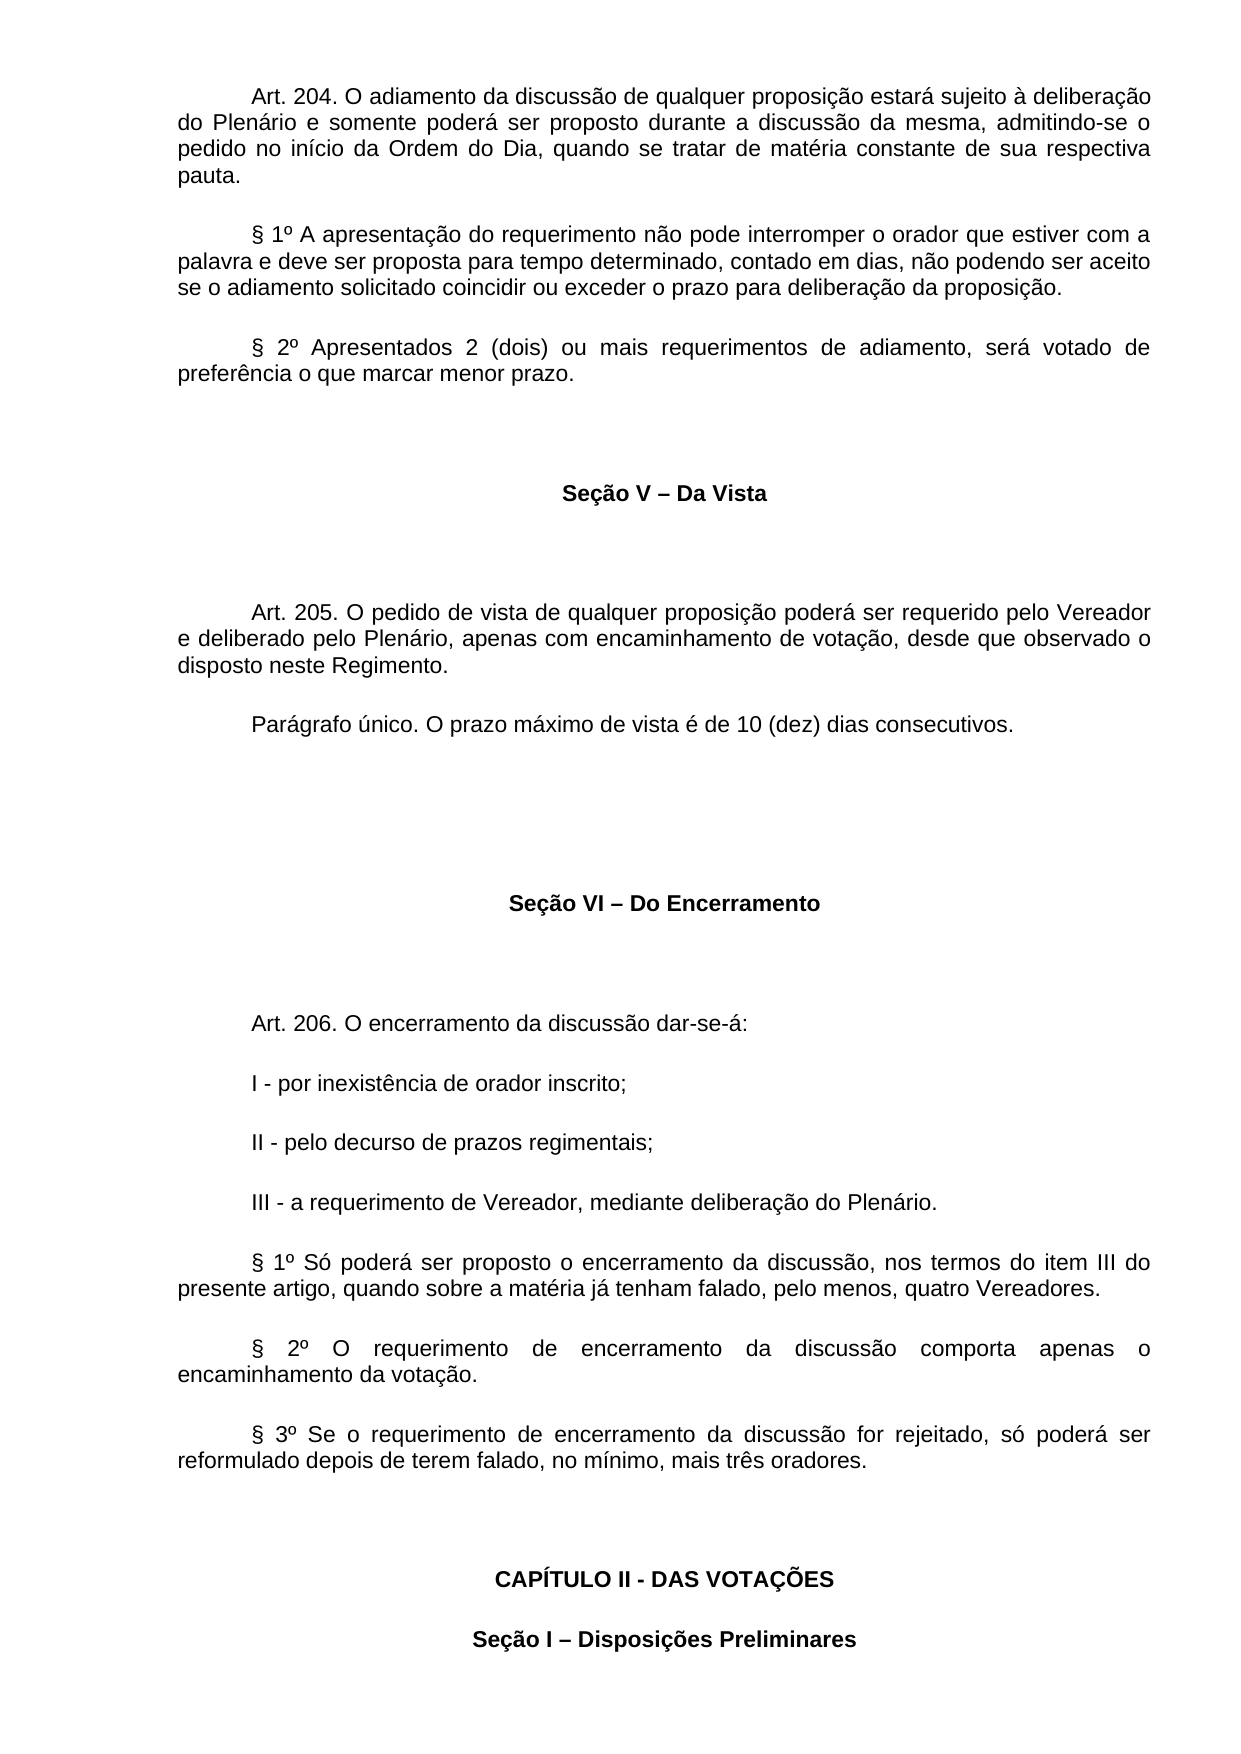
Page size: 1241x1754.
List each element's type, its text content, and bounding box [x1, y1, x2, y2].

subtitle Seção VI – Do Encerramento [177, 890, 1152, 917]
subtitle § 2º O requerimento de encerramento da discussão comporta apenas o encaminhamento da votação. [177, 1334, 1152, 1387]
subtitle II - pelo decurso de prazos regimentais; [177, 1129, 1152, 1156]
subtitle Art. 205. O pedido de vista de qualquer proposição poderá ser requerido pelo Vereador e deliberado pelo Plenário, apenas com encaminhamento de votação, desde que observado o disposto neste Regimento. [177, 599, 1152, 678]
subtitle Art. 206. O encerramento da discussão dar-se-á: [177, 1010, 1152, 1036]
subtitle § 1º A apresentação do requerimento não pode interromper o orador que estiver com a palavra e deve ser proposta para tempo determinado, contado em dias, não podendo ser aceito se o adiamento solicitado coincidir ou exceder o prazo para deliberação da proposição. [177, 221, 1152, 301]
subtitle I - por inexistência de orador inscrito; [177, 1069, 1152, 1096]
subtitle Seção I – Disposições Preliminares [177, 1626, 1152, 1652]
subtitle III - a requerimento de Vereador, mediante deliberação do Plenário. [177, 1189, 1152, 1215]
subtitle Parágrafo único. O prazo máximo de vista é de 10 (dez) dias consecutivos. [177, 711, 1152, 738]
subtitle Seção V – Da Vista [177, 479, 1152, 506]
subtitle CAPÍTULO II - DAS VOTAÇÕES [177, 1566, 1152, 1593]
subtitle § 3º Se o requerimento de encerramento da discussão for rejeitado, só poderá ser reformulado depois de terem falado, no mínimo, mais três oradores. [177, 1421, 1152, 1473]
subtitle Art. 204. O adiamento da discussão de qualquer proposição estará sujeito à deliberação do Plenário e somente poderá ser proposto durante a discussão da mesma, admitindo-se o pedido no início da Ordem do Dia, quando se tratar de matéria constante de sua respectiva pauta. [177, 83, 1152, 188]
subtitle § 1º Só poderá ser proposto o encerramento da discussão, nos termos do item III do presente artigo, quando sobre a matéria já tenham falado, pelo menos, quatro Vereadores. [177, 1248, 1152, 1301]
subtitle § 2º Apresentados 2 (dois) ou mais requerimentos de adiamento, será votado de preferência o que marcar menor prazo. [177, 334, 1152, 387]
